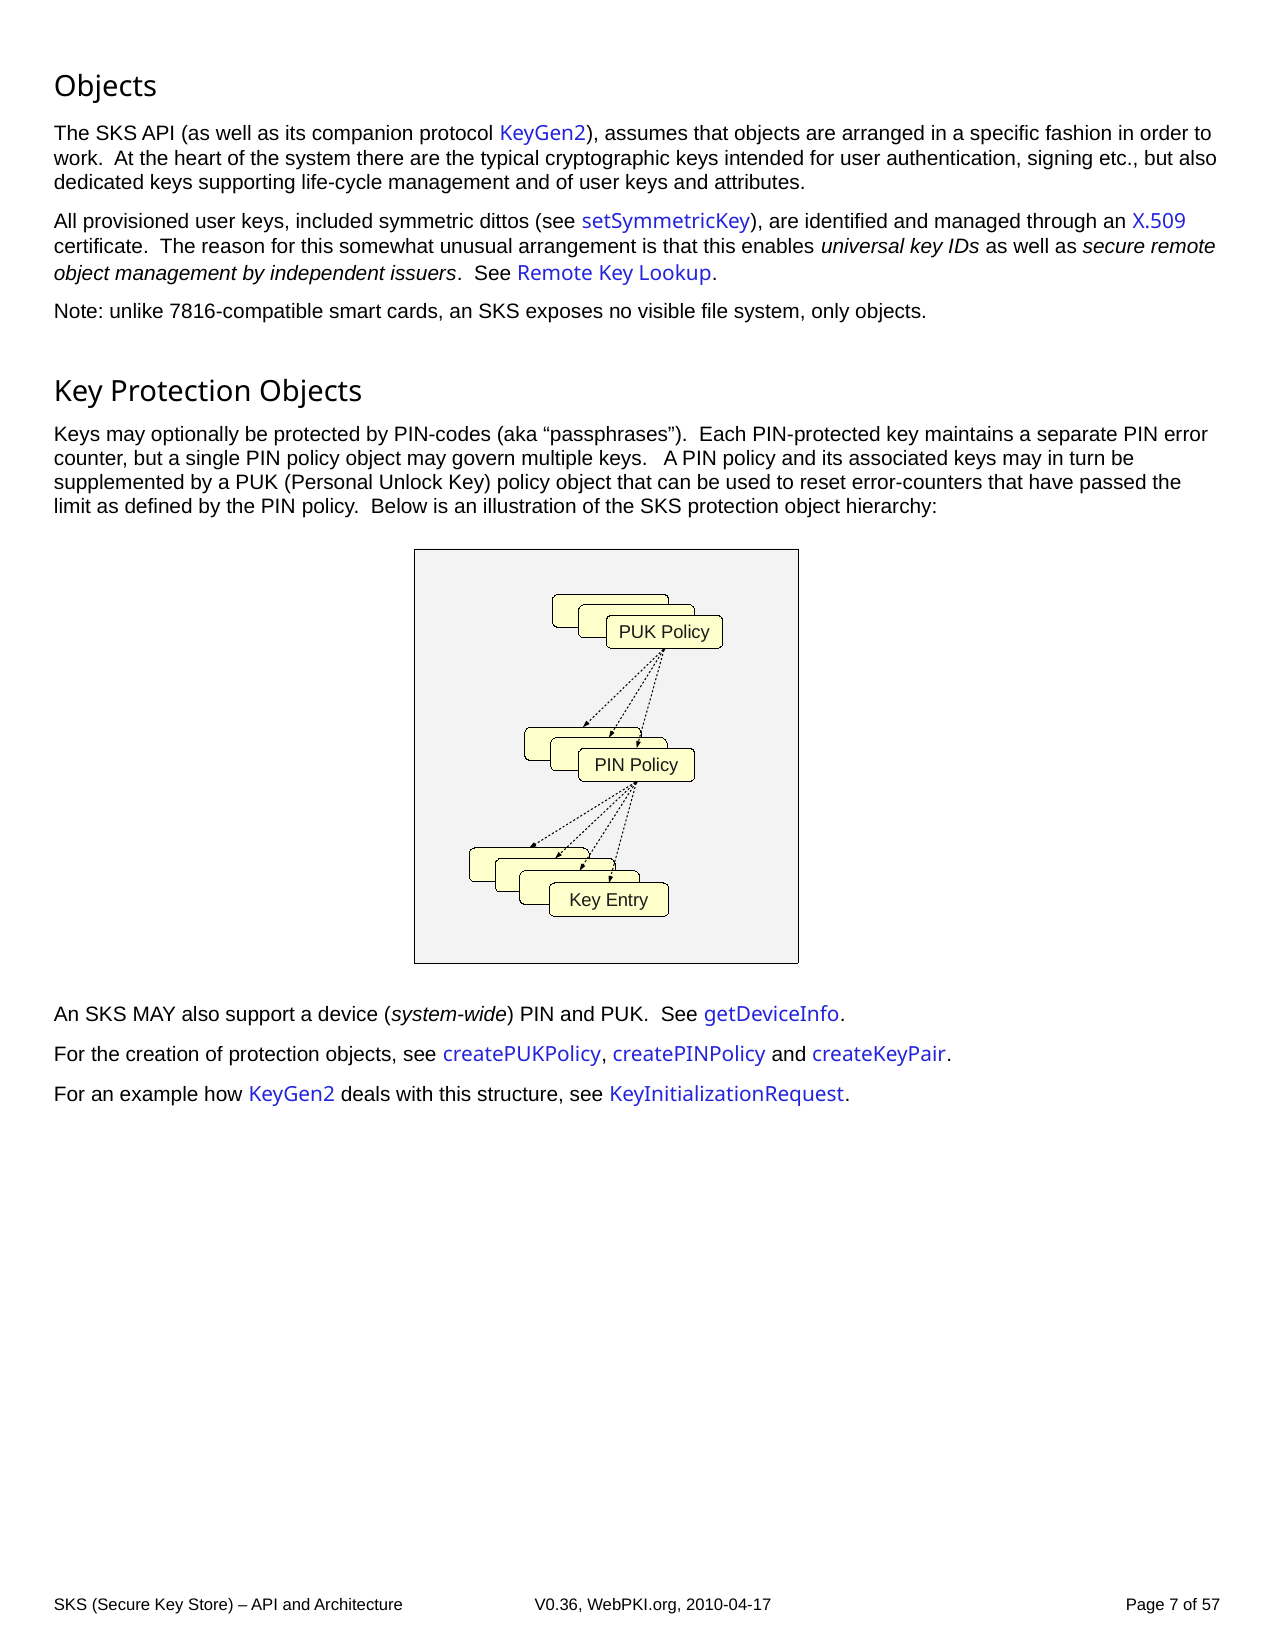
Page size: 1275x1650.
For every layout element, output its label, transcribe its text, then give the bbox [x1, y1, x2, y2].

text An SKS MAY also support a device (system-wide) PIN and PUK. See getDeviceInfo. [54, 999, 1221, 1027]
text Keys may optionally be protected by PIN-codes (aka “passphrases”). Each PIN-protected key maintains a separate PIN error counter, but a single PIN policy object may govern multiple keys. A PIN policy and its associated keys may in turn be supplemented by a PUK (Personal Unlock Key) policy object that can be used to reset error-counters that have passed the limit as defined by the PIN policy. Below is an illustration of the SKS protection object hierarchy: [54, 422, 1221, 518]
subtitle Objects [54, 66, 1221, 105]
text For an example how KeyGen2 deals with this structure, see KeyInitializationRequest. [54, 1079, 1221, 1108]
text All provisioned user keys, included symmetric dittos (see setSymmetricKey), are identified and managed through an X.509 certificate. The reason for this somewhat unusual arrangement is that this enables universal key IDs as well as secure remote object management by independent issuers. See Remote Key Lookup. [54, 206, 1221, 287]
subtitle Key Protection Objects [54, 370, 1221, 410]
text For the creation of protection objects, see createPUKPolicy, createPINPolicy and createKeyPair. [54, 1039, 1221, 1067]
text The SKS API (as well as its companion protocol KeyGen2), assumes that objects are arranged in a specific fashion in order to work. At the heart of the system there are the typical cryptographic keys intended for user authentication, signing etc., but also dedicated keys supporting life-cycle management and of user keys and attributes. [54, 118, 1221, 194]
text Note: unlike 7816-compatible smart cards, an SKS exposes no visible file system, only objects. [54, 298, 1221, 322]
